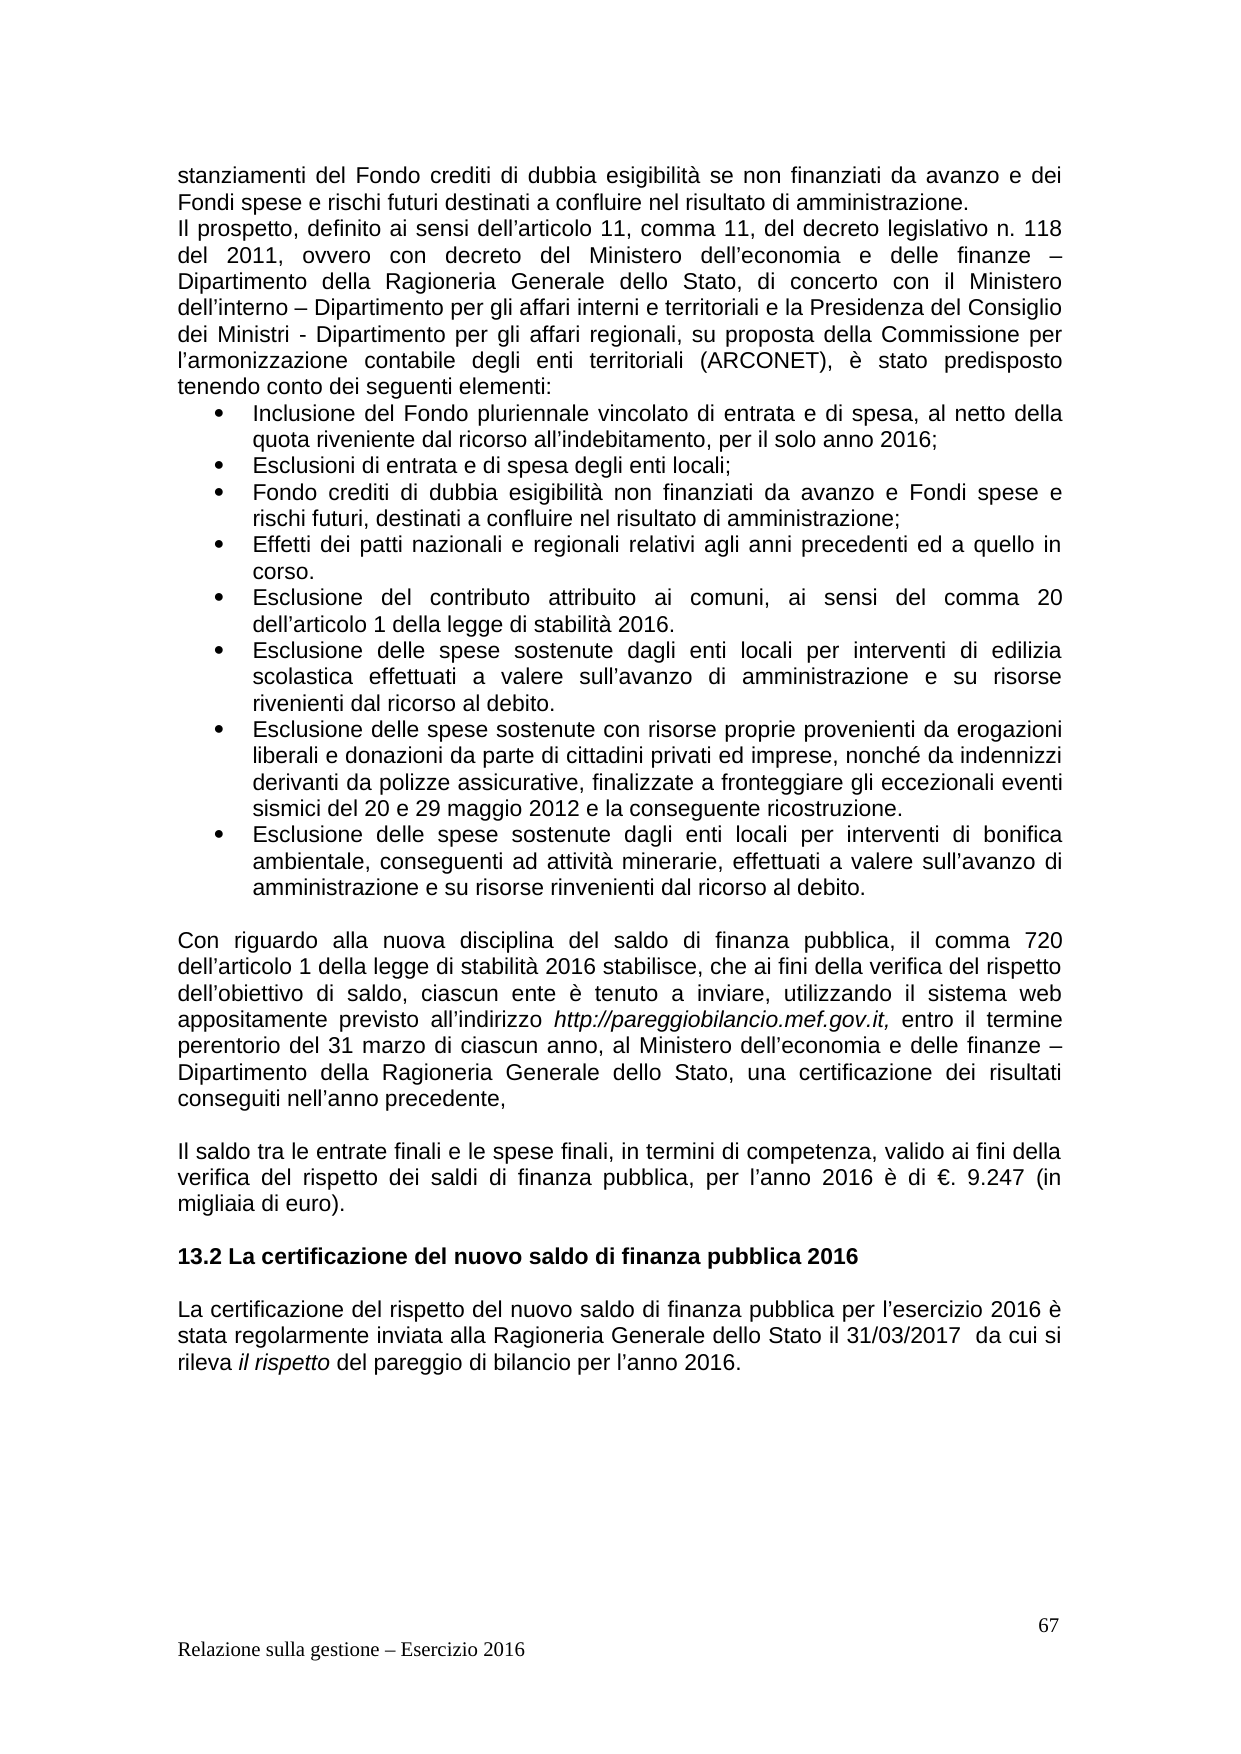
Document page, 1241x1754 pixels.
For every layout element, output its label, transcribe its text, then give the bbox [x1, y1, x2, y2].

list Esclusioni di entrata e di spesa degli enti locali; [215, 452, 1063, 479]
text Il saldo tra le entrate finali e le spese finali, in termini di competenza, valido ai fini della verifica del rispetto dei saldi di finanza pubblica, per l’anno 2016 è di €. 9.247 (in migliaia di euro). [177, 1138, 1063, 1217]
list Esclusione delle spese sostenute dagli enti locali per interventi di bonifica ambientale, conseguenti ad attività minerarie, effettuati a valere sull’avanzo di amministrazione e su risorse rinvenienti dal ricorso al debito. [215, 821, 1063, 900]
list Esclusione delle spese sostenute con risorse proprie provenienti da erogazioni liberali e donazioni da parte di cittadini privati ed imprese, nonché da indennizzi derivanti da polizze assicurative, finalizzate a fronteggiare gli eccezionali eventi sismici del 20 e 29 maggio 2012 e la conseguente ricostruzione. [215, 716, 1063, 821]
text Il prospetto, definito ai sensi dell’articolo 11, comma 11, del decreto legislativo n. 118 del 2011, ovvero con decreto del Ministero dell’economia e delle finanze – Dipartimento della Ragioneria Generale dello Stato, di concerto con il Ministero dell’interno – Dipartimento per gli affari interni e territoriali e la Presidenza del Consiglio dei Ministri - Dipartimento per gli affari regionali, su proposta della Commissione per l’armonizzazione contabile degli enti territoriali (ARCONET), è stato predisposto tenendo conto dei seguenti elementi: [177, 215, 1063, 400]
text Con riguardo alla nuova disciplina del saldo di finanza pubblica, il comma 720 dell’articolo 1 della legge di stabilità 2016 stabilisce, che ai fini della verifica del rispetto dell’obiettivo di saldo, ciascun ente è tenuto a inviare, utilizzando il sistema web appositamente previsto all’indirizzo http://pareggiobilancio.mef.gov.it, entro il termine perentorio del 31 marzo di ciascun anno, al Ministero dell’economia e delle finanze – Dipartimento della Ragioneria Generale dello Stato, una certificazione dei risultati conseguiti nell’anno precedente, [177, 927, 1063, 1111]
list Esclusione del contributo attribuito ai comuni, ai sensi del comma 20 dell’articolo 1 della legge di stabilità 2016. [215, 584, 1063, 637]
list Fondo crediti di dubbia esigibilità non finanziati da avanzo e Fondi spese e rischi futuri, destinati a confluire nel risultato di amministrazione; [215, 479, 1063, 531]
text stanziamenti del Fondo crediti di dubbia esigibilità se non finanziati da avanzo e dei Fondi spese e rischi futuri destinati a confluire nel risultato di amministrazione. [177, 162, 1063, 215]
list Esclusione delle spese sostenute dagli enti locali per interventi di edilizia scolastica effettuati a valere sull’avanzo di amministrazione e su risorse rivenienti dal ricorso al debito. [215, 637, 1063, 716]
text La certificazione del rispetto del nuovo saldo di finanza pubblica per l’esercizio 2016 è stata regolarmente inviata alla Ragioneria Generale dello Stato il 31/03/2017 da cui si rileva il rispetto del pareggio di bilancio per l’anno 2016. [177, 1296, 1063, 1375]
list Effetti dei patti nazionali e regionali relativi agli anni precedenti ed a quello in corso. [215, 531, 1063, 584]
text 13.2 La certificazione del nuovo saldo di finanza pubblica 2016 [177, 1243, 1063, 1269]
list Inclusione del Fondo pluriennale vincolato di entrata e di spesa, al netto della quota riveniente dal ricorso all’indebitamento, per il solo anno 2016; [215, 400, 1063, 452]
